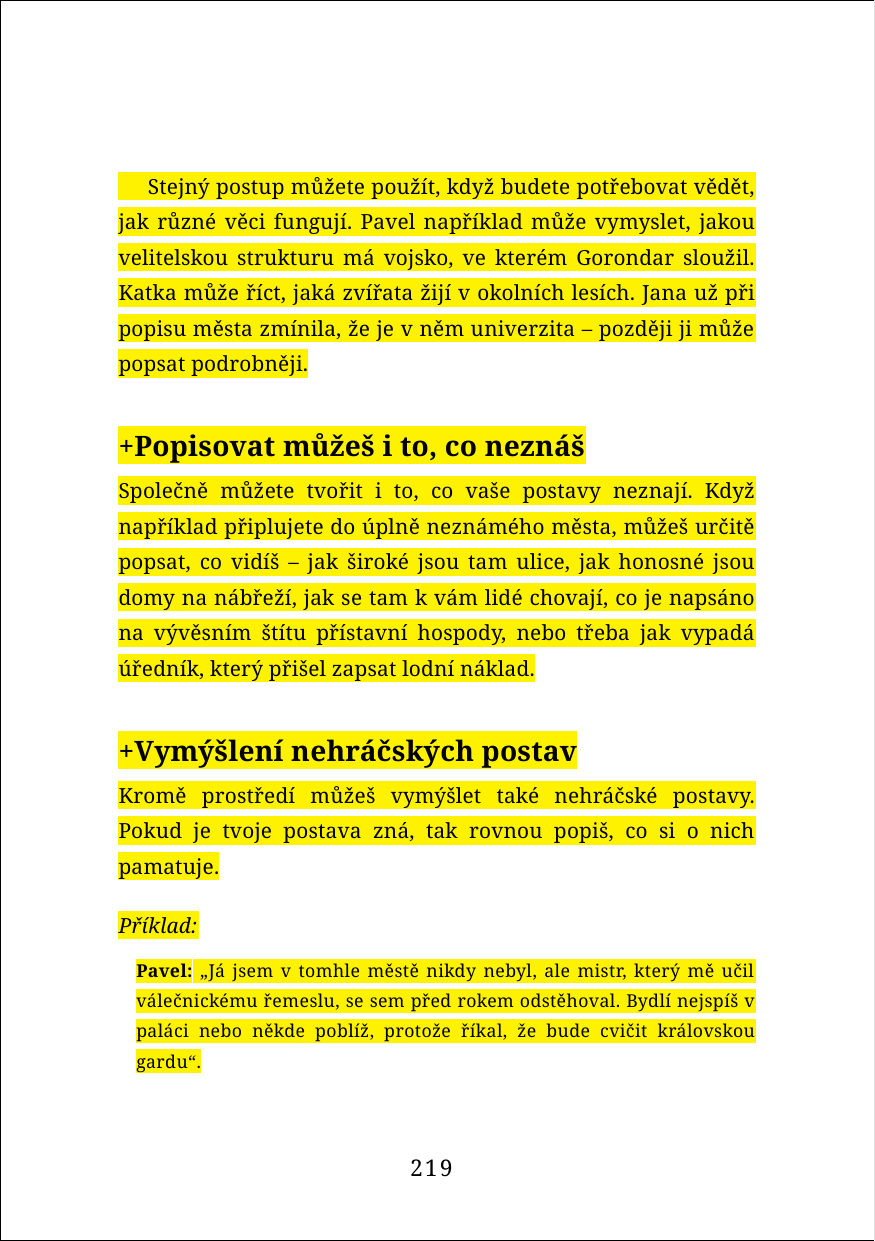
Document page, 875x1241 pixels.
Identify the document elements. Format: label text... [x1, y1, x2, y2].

subtitle +Vymýšlení nehráčských postav [118, 731, 756, 769]
text Kromě prostředí můžeš vymýšlet také nehráčské postavy. Pokud je tvoje postava zná, tak rovnou popiš, co si o nich pamatuje. [118, 781, 756, 880]
text Příklad: [118, 911, 756, 939]
text Pavel: „Já jsem v tomhle městě nikdy nebyl, ale mistr, který mě učil válečnickému řemeslu, se sem před rokem odstěhoval. Bydlí nejspíš v paláci nebo někde poblíž, protože říkal, že bude cvičit královskou gardu“. [136, 958, 756, 1073]
text Stejný postup můžete použít, když budete potřebovat vědět, jak různé věci fungují. Pavel například může vymyslet, jakou velitelskou strukturu má vojsko, ve kterém Gorondar sloužil. Katka může říct, jaká zvířata žijí v okolních lesích. Jana už při popisu města zmínila, že je v něm univerzita – později ji může popsat podrobněji. [118, 172, 756, 378]
text Společně můžete tvořit i to, co vaše postavy neznají. Když například připlujete do úplně neznámého města, můžeš určitě popsat, co vidíš – jak široké jsou tam ulice, jak honosné jsou domy na nábřeží, jak se tam k vám lidé chovají, co je napsáno na vývěsním štítu přístavní hospody, nebo třeba jak vypadá úředník, který přišel zapsat lodní náklad. [118, 476, 756, 682]
subtitle +Popisovat můžeš i to, co neznáš [118, 426, 756, 464]
